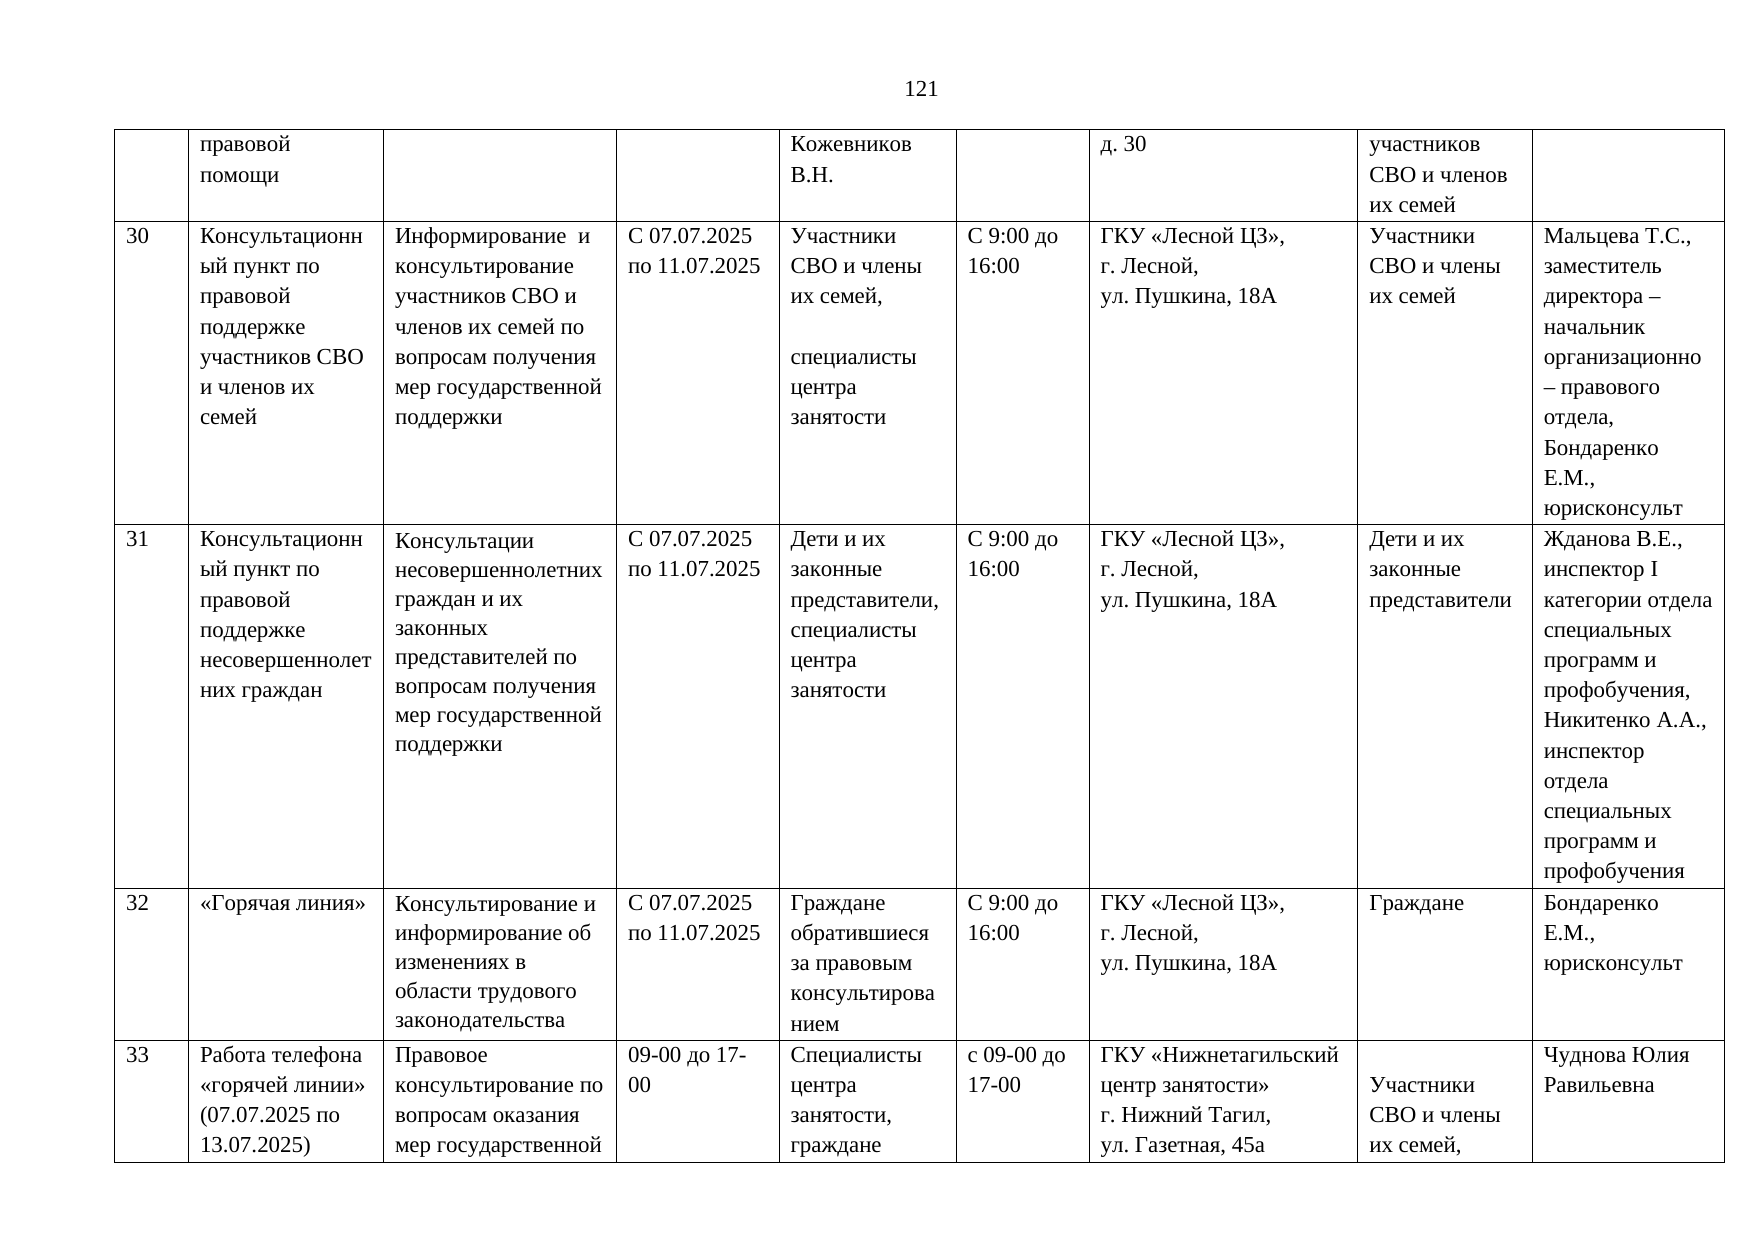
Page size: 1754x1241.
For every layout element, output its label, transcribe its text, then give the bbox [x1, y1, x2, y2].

table_cell С 07.07.2025 по 11.07.2025 [617, 889, 779, 1040]
table_cell ГКУ «Лесной ЦЗ», г. Лесной, ул. Пушкина, 18А [1090, 889, 1357, 1040]
table_cell Бондаренко Е.М., юрисконсульт [1533, 889, 1724, 1040]
table_cell Участники СВО и члены их семей [1358, 222, 1532, 524]
table_cell Дети и их законные представители [1358, 525, 1532, 888]
table_cell [115, 130, 188, 221]
table_cell Специалисты центра занятости, граждане [780, 1041, 956, 1162]
table_cell ГКУ «Лесной ЦЗ», г. Лесной, ул. Пушкина, 18А [1090, 222, 1357, 524]
table_cell «Горячая линия» [189, 889, 383, 1040]
table_cell Граждане [1358, 889, 1532, 1040]
table_cell [384, 130, 616, 221]
table_cell 30 [115, 222, 188, 524]
table_cell 09-00 до 17-00 [617, 1041, 779, 1162]
table_cell Консультации несовершеннолетних граждан и их законных представителей по вопросам получения мер государственной поддержки [384, 525, 616, 888]
table_cell С 07.07.2025 по 11.07.2025 [617, 222, 779, 524]
table_cell Работа телефона «горячей линии» (07.07.2025 по 13.07.2025) [189, 1041, 383, 1162]
table_cell Дети и их законные представители, специалисты центра занятости [780, 525, 956, 888]
table_cell Информирование и консультирование участников СВО и членов их семей по вопросам получения мер государственной поддержки [384, 222, 616, 524]
table_cell Участники СВО и члены их семей, [1358, 1041, 1532, 1162]
table_cell участников СВО и членов их семей [1358, 130, 1532, 221]
table_cell д. 30 [1090, 130, 1357, 221]
table_cell Правовое консультирование по вопросам оказания мер государственной [384, 1041, 616, 1162]
table_cell 32 [115, 889, 188, 1040]
table_cell Консультирование и информирование об изменениях в области трудового законодательства [384, 889, 616, 1040]
table_cell ГКУ «Нижнетагильский центр занятости» г. Нижний Тагил, ул. Газетная, 45а [1090, 1041, 1357, 1162]
table_cell 31 [115, 525, 188, 888]
table_cell Чуднова Юлия Равильевна [1533, 1041, 1724, 1162]
table_cell Кожевников В.Н. [780, 130, 956, 221]
table_cell Консультационный пункт по правовой поддержке несовершеннолетних граждан [189, 525, 383, 888]
table_cell [957, 130, 1089, 221]
table_cell Участники СВО и члены их семей, специалисты центра занятости [780, 222, 956, 524]
table_cell 33 [115, 1041, 188, 1162]
table_cell Мальцева Т.С., заместитель директора – начальник организационно – правового отдела, Бондаренко Е.М., юрисконсульт [1533, 222, 1724, 524]
table_cell С 9:00 до 16:00 [957, 222, 1089, 524]
table_cell Консультационный пункт по правовой поддержке участников СВО и членов их семей [189, 222, 383, 524]
table_cell правовой помощи [189, 130, 383, 221]
table_cell Жданова В.Е., инспектор I категории отдела специальных программ и профобучения, Никитенко А.А., инспектор отдела специальных программ и профобучения [1533, 525, 1724, 888]
table_cell Граждане обратившиеся за правовым консультированием [780, 889, 956, 1040]
table_cell ГКУ «Лесной ЦЗ», г. Лесной, ул. Пушкина, 18А [1090, 525, 1357, 888]
table_cell С 9:00 до 16:00 [957, 889, 1089, 1040]
table_cell с 09-00 до 17-00 [957, 1041, 1089, 1162]
table_cell [1533, 130, 1724, 221]
table_cell С 07.07.2025 по 11.07.2025 [617, 525, 779, 888]
table_cell [617, 130, 779, 221]
table_cell С 9:00 до 16:00 [957, 525, 1089, 888]
